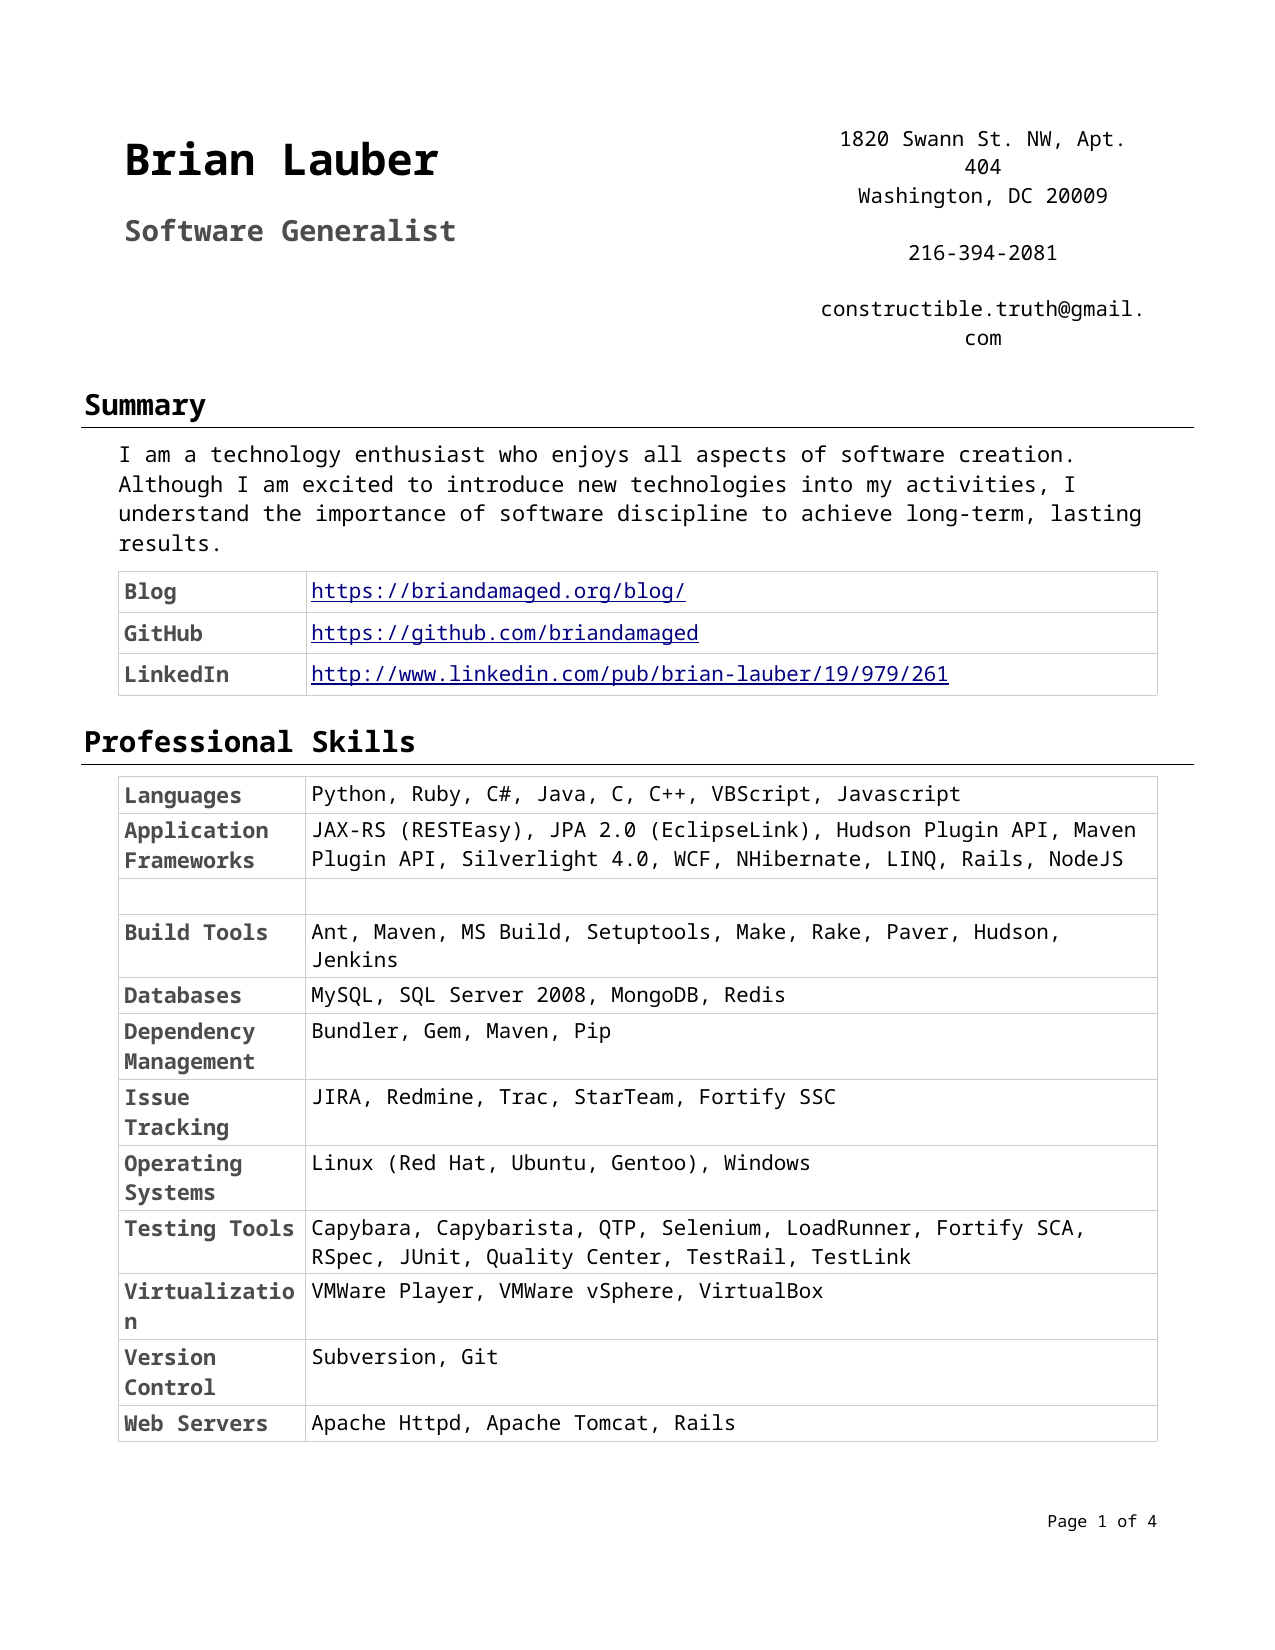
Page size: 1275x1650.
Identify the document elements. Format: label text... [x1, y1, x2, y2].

table_cell Capybara, Capybarista, QTP, Selenium, LoadRunner, Fortify SCA, RSpec, JUnit, Quality Center, TestRail, TestLink [306, 1211, 1157, 1273]
table_header Languages [119, 777, 305, 812]
table_header Blog [119, 572, 306, 612]
table_cell JIRA, Redmine, Trac, StarTeam, Fortify SSC [306, 1080, 1157, 1144]
table_cell JAX-RS (RESTEasy), JPA 2.0 (EclipseLink), Hudson Plugin API, Maven Plugin API, Silverlight 4.0, WCF, NHibernate, LINQ, Rails, NodeJS [306, 814, 1157, 878]
table_cell Version Control [119, 1340, 305, 1405]
table_header Python, Ruby, C#, Java, C, C++, VBScript, Javascript [306, 777, 1157, 812]
table_cell http://www.linkedin.com/pub/brian-lauber/19/979/261 [307, 654, 1157, 694]
table_cell Virtualization [119, 1274, 305, 1339]
table_cell LinkedIn [119, 654, 306, 694]
table_cell Build Tools [119, 915, 305, 977]
table_header https://briandamaged.org/blog/ [307, 572, 1157, 612]
table_cell GitHub [119, 613, 306, 653]
subtitle Summary [81, 381, 1194, 427]
table_cell Dependency Management [119, 1014, 305, 1079]
table_cell Testing Tools [119, 1211, 305, 1273]
table_cell [119, 879, 305, 914]
table_cell Databases [119, 978, 305, 1013]
table_cell MySQL, SQL Server 2008, MongoDB, Redis [306, 978, 1157, 1013]
table_cell Application Frameworks [119, 814, 305, 878]
table_cell Ant, Maven, MS Build, Setuptools, Make, Rake, Paver, Hudson, Jenkins [306, 915, 1157, 977]
subtitle Professional Skills [81, 719, 1194, 764]
table_cell Linux (Red Hat, Ubuntu, Gentoo), Windows [306, 1146, 1157, 1210]
table_cell Web Servers [119, 1406, 305, 1441]
table_cell Issue Tracking [119, 1080, 305, 1144]
table_cell Apache Httpd, Apache Tomcat, Rails [306, 1406, 1157, 1441]
table_header 1820 Swann St. NW, Apt. 404 Washington, DC 20009 216-394-2081 constructible.truth@gmail.com [809, 118, 1157, 357]
table_cell Operating Systems [119, 1146, 305, 1210]
table_header Brian Lauber Software Generalist [118, 118, 809, 357]
table_cell VMWare Player, VMWare vSphere, VirtualBox [306, 1274, 1157, 1339]
table_cell [306, 879, 1157, 914]
table_cell Subversion, Git [306, 1340, 1157, 1405]
table_cell Bundler, Gem, Maven, Pip [306, 1014, 1157, 1079]
text I am a technology enthusiast who enjoys all aspects of software creation. Although I am excited to introduce new technologies into my activities, I understand the importance of software discipline to achieve long-term, lasting results. [118, 439, 1157, 558]
table_cell https://github.com/briandamaged [307, 613, 1157, 653]
